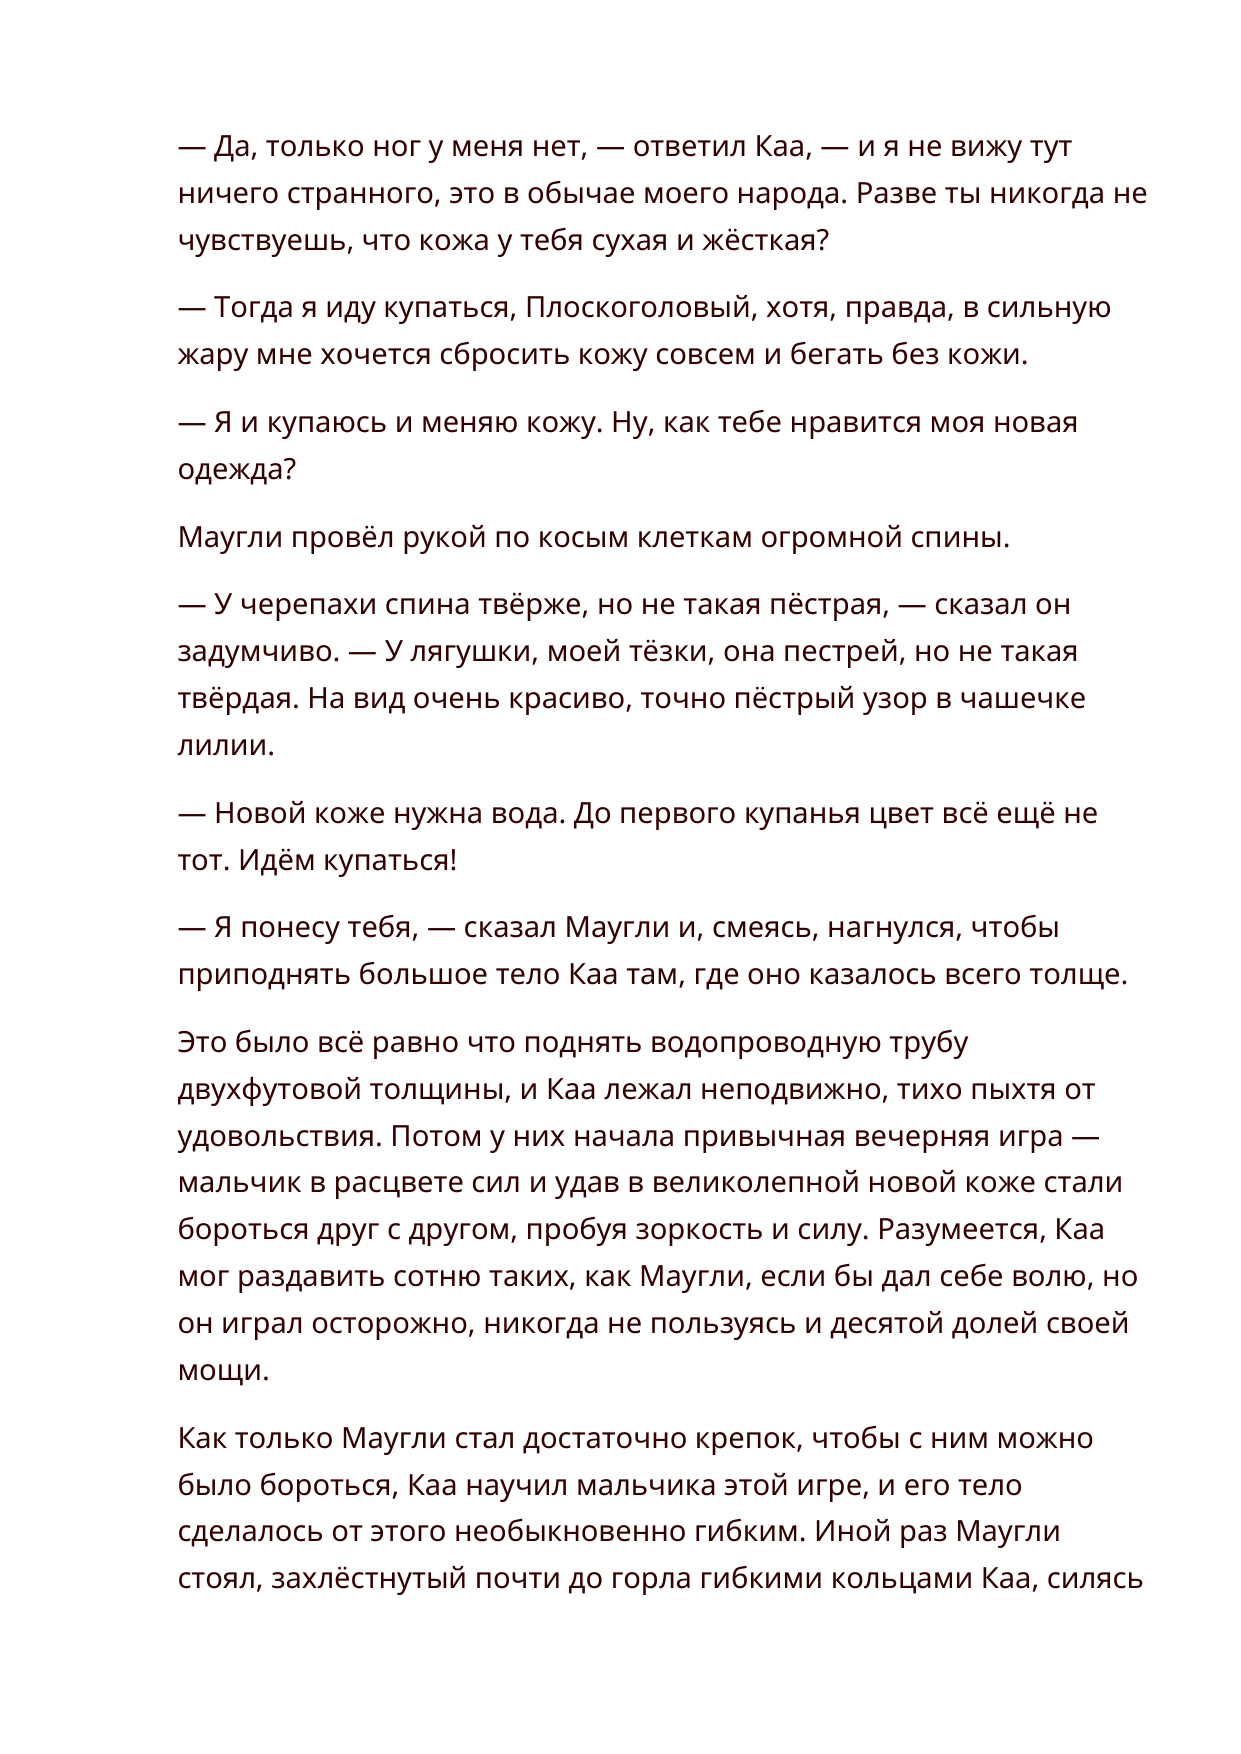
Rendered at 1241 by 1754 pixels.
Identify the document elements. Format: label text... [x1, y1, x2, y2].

text — Я понесу тебя, — сказал Маугли и, смеясь, нагнулся, чтобы приподнять большое тело Каа там, где оно казалось всего толще. [177, 899, 1152, 993]
text Это было всё равно что поднять водопроводную трубу двухфутовой толщины, и Каа лежал неподвижно, тихо пыхтя от удовольствия. Потом у них начала привычная вечерняя игра — мальчик в расцвете сил и удав в великолепной новой коже стали бороться друг с другом, пробуя зоркость и силу. Разумеется, Каа мог раздавить сотню таких, как Маугли, если бы дал себе волю, но он играл осторожно, никогда не пользуясь и десятой долей своей мощи. [177, 1014, 1152, 1389]
text — Новой коже нужна вода. До первого купанья цвет всё ещё не тот. Идём купаться! [177, 785, 1152, 878]
text — Я и купаюсь и меняю кожу. Ну, как тебе нравится моя новая одежда? [177, 394, 1152, 488]
text — Да, только ног у меня нет, — ответил Каа, — и я не вижу тут ничего странного, это в обычае моего народа. Разве ты никогда не чувствуешь, что кожа у тебя сухая и жёсткая? [177, 118, 1152, 259]
text Маугли провёл рукой по косым клеткам огромной спины. [177, 509, 1152, 556]
text Как только Маугли стал достаточно крепок, чтобы с ним можно было бороться, Каа научил мальчика этой игре, и его тело сделалось от этого необыкновенно гибким. Иной раз Маугли стоял, захлёстнутый почти до горла гибкими кольцами Каа, силясь [177, 1410, 1152, 1597]
text — У черепахи спина твёрже, но не такая пёстрая, — сказал он задумчиво. — У лягушки, моей тёзки, она пестрей, но не такая твёрдая. На вид очень красиво, точно пёстрый узор в чашечке лилии. [177, 576, 1152, 764]
text — Тогда я иду купаться, Плоскоголовый, хотя, правда, в сильную жару мне хочется сбросить кожу совсем и бегать без кожи. [177, 279, 1152, 373]
